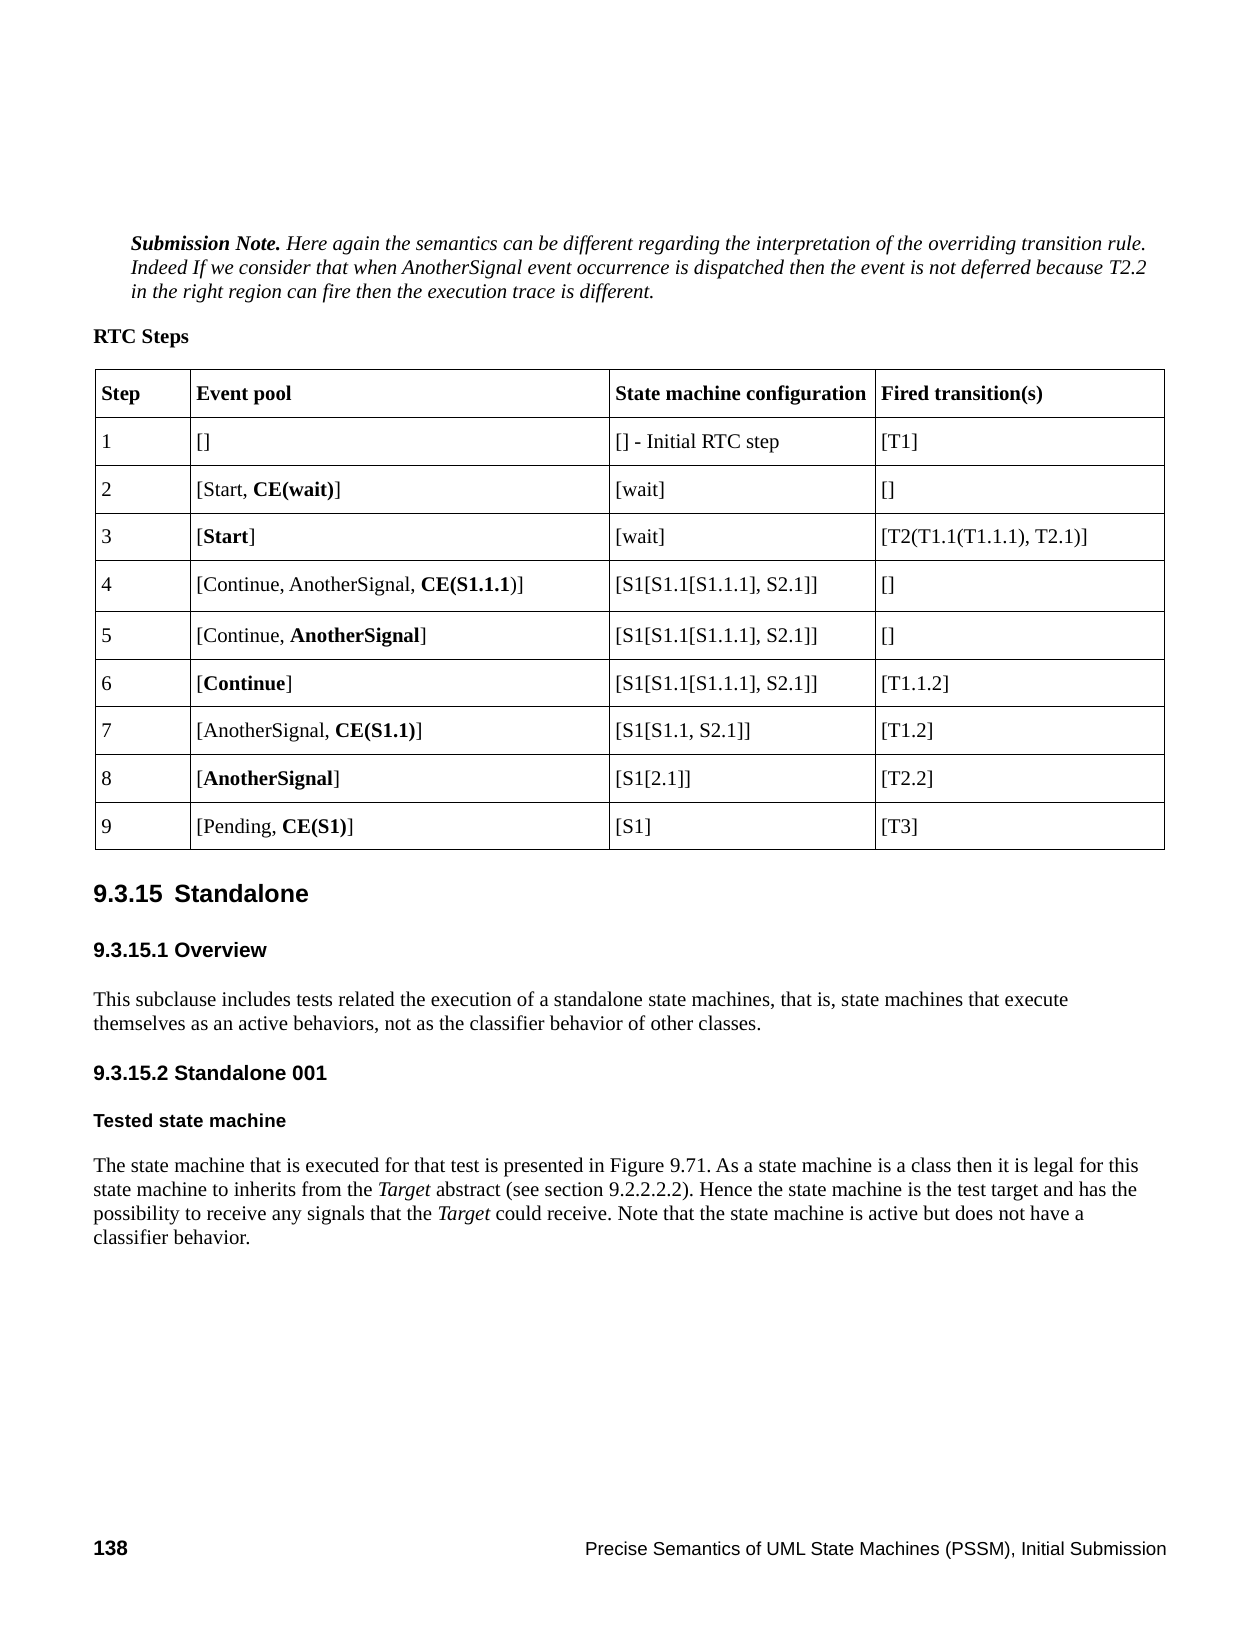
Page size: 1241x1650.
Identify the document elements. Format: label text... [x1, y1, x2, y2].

table_header [191, 370, 609, 417]
table_cell [876, 514, 1164, 560]
table_cell [610, 803, 875, 849]
table_cell [191, 418, 609, 465]
table_cell [191, 707, 609, 754]
table_cell [876, 803, 1164, 849]
table_cell [610, 612, 875, 658]
table_cell [96, 755, 190, 802]
table_header [610, 370, 875, 417]
table_header [96, 370, 190, 417]
table_cell [96, 514, 190, 560]
table_cell [876, 755, 1164, 802]
table_cell [96, 612, 190, 658]
table_cell [191, 514, 609, 560]
table_cell [610, 660, 875, 706]
table_cell [191, 612, 609, 658]
table_cell [191, 466, 609, 512]
table_cell [876, 466, 1164, 512]
table_cell [610, 466, 875, 512]
text RTC Steps [93, 324, 1164, 348]
table_cell [96, 466, 190, 512]
table_header [876, 370, 1164, 417]
table_cell [191, 561, 609, 611]
table_cell [610, 561, 875, 611]
text The state machine that is executed for that test is presented in Figure 9.71. As a state machine is a class then it is legal for this state machine to inherits from the Target abstract (see section 9.2.2.2.2). Hence the state machine is the test target and has the possibility to receive any signals that the Target could receive. Note that the state machine is active but does not have a classifier behavior. [93, 1153, 1164, 1249]
table_cell [610, 707, 875, 754]
table_cell [191, 755, 609, 802]
subtitle Tested state machine [93, 1110, 1164, 1132]
text Submission Note. Here again the semantics can be different regarding the interpretation of the overriding transition rule. Indeed If we consider that when AnotherSignal event occurrence is dispatched then the event is not deferred because T2.2 in the right region can fire then the execution trace is different. [131, 231, 1164, 303]
table_cell [191, 660, 609, 706]
table_cell [876, 561, 1164, 611]
table_cell [610, 514, 875, 560]
table_cell [96, 707, 190, 754]
subtitle Standalone [93, 879, 1164, 908]
table_cell [876, 660, 1164, 706]
text This subclause includes tests related the execution of a standalone state machines, that is, state machines that execute themselves as an active behaviors, not as the classifier behavior of other classes. [93, 987, 1164, 1035]
table_cell [610, 755, 875, 802]
table_cell [96, 803, 190, 849]
table_cell [876, 707, 1164, 754]
table_cell [610, 418, 875, 465]
table_cell [876, 612, 1164, 658]
table_cell [96, 418, 190, 465]
subtitle Standalone 001 [93, 1060, 1164, 1085]
table_cell [96, 561, 190, 611]
table_cell [876, 418, 1164, 465]
table_cell [96, 660, 190, 706]
table_cell [191, 803, 609, 849]
subtitle Overview [93, 937, 1164, 962]
